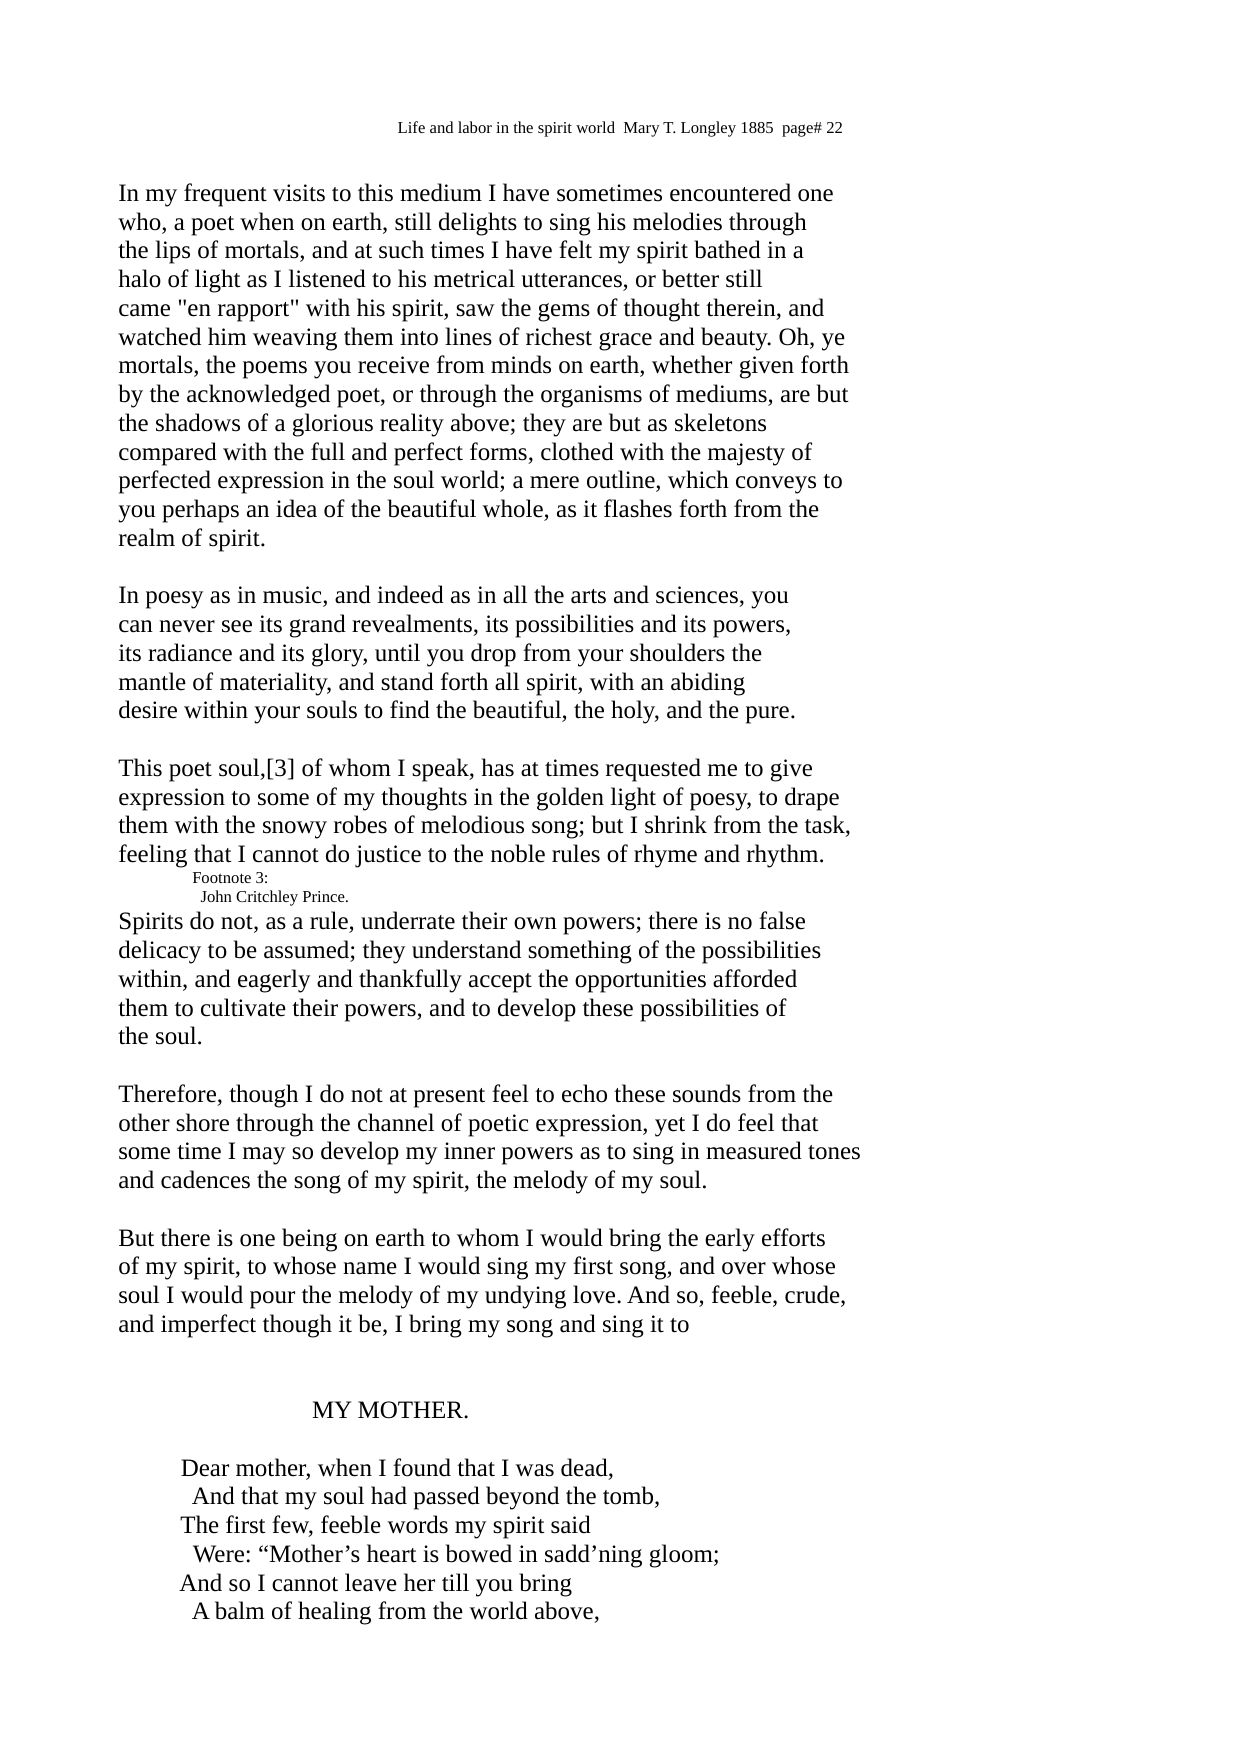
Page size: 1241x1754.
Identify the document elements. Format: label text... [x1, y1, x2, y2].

text halo of light as I listened to his metrical utterances, or better still [118, 264, 1122, 293]
text Were: “Mother’s heart is bowed in sadd’ning gloom; [118, 1539, 1122, 1568]
text In my frequent visits to this medium I have sometimes encountered one [118, 178, 1122, 207]
text A balm of healing from the world above, [118, 1596, 1122, 1625]
text by the acknowledged poet, or through the organisms of mediums, are but [118, 379, 1122, 408]
text realm of spirit. [118, 523, 1122, 552]
text feeling that I cannot do justice to the noble rules of rhyme and rhythm. [118, 839, 1122, 868]
text In poesy as in music, and indeed as in all the arts and sciences, you [118, 581, 1122, 609]
text and imperfect though it be, I bring my song and sing it to [118, 1309, 1122, 1338]
text the shadows of a glorious reality above; they are but as skeletons [118, 408, 1122, 437]
text John Critchley Prince. [192, 887, 1122, 906]
text can never see its grand revealments, its possibilities and its powers, [118, 609, 1122, 638]
text And so I cannot leave her till you bring [118, 1568, 1122, 1596]
text mantle of materiality, and stand forth all spirit, with an abiding [118, 667, 1122, 696]
text perfected expression in the soul world; a mere outline, which conveys to [118, 466, 1122, 494]
text watched him weaving them into lines of richest grace and beauty. Oh, ye [118, 322, 1122, 351]
text who, a poet when on earth, still delights to sing his melodies through [118, 207, 1122, 236]
text mortals, the poems you receive from minds on earth, whether given forth [118, 351, 1122, 379]
text and cadences the song of my spirit, the melody of my soul. [118, 1165, 1122, 1194]
text delicacy to be assumed; they understand something of the possibilities [118, 935, 1122, 964]
text its radiance and its glory, until you drop from your shoulders the [118, 638, 1122, 667]
text the lips of mortals, and at such times I have felt my spirit bathed in a [118, 236, 1122, 264]
text soul I would pour the melody of my undying love. And so, feeble, crude, [118, 1280, 1122, 1309]
text you perhaps an idea of the beautiful whole, as it flashes forth from the [118, 494, 1122, 523]
text MY MOTHER. [118, 1395, 1122, 1424]
text desire within your souls to find the beautiful, the holy, and the pure. [118, 696, 1122, 724]
text Spirits do not, as a rule, underrate their own powers; there is no false [118, 906, 1122, 935]
text This poet soul,[3] of whom I speak, has at times requested me to give [118, 753, 1122, 782]
text And that my soul had passed beyond the tomb, [118, 1481, 1122, 1510]
text other shore through the channel of poetic expression, yet I do feel that [118, 1108, 1122, 1136]
text The first few, feeble words my spirit said [118, 1510, 1122, 1539]
text came "en rapport" with his spirit, saw the gems of thought therein, and [118, 293, 1122, 322]
text Footnote 3: [192, 868, 1122, 887]
text them to cultivate their powers, and to develop these possibilities of [118, 993, 1122, 1021]
text within, and eagerly and thankfully accept the opportunities afforded [118, 964, 1122, 993]
text some time I may so develop my inner powers as to sing in measured tones [118, 1136, 1122, 1165]
text But there is one being on earth to whom I would bring the early efforts [118, 1223, 1122, 1251]
text of my spirit, to whose name I would sing my first song, and over whose [118, 1251, 1122, 1280]
text them with the snowy robes of melodious song; but I shrink from the task, [118, 811, 1122, 839]
text Dear mother, when I found that I was dead, [118, 1453, 1122, 1481]
text expression to some of my thoughts in the golden light of poesy, to drape [118, 782, 1122, 811]
text compared with the full and perfect forms, clothed with the majesty of [118, 437, 1122, 466]
text Therefore, though I do not at present feel to echo these sounds from the [118, 1079, 1122, 1108]
text the soul. [118, 1021, 1122, 1050]
